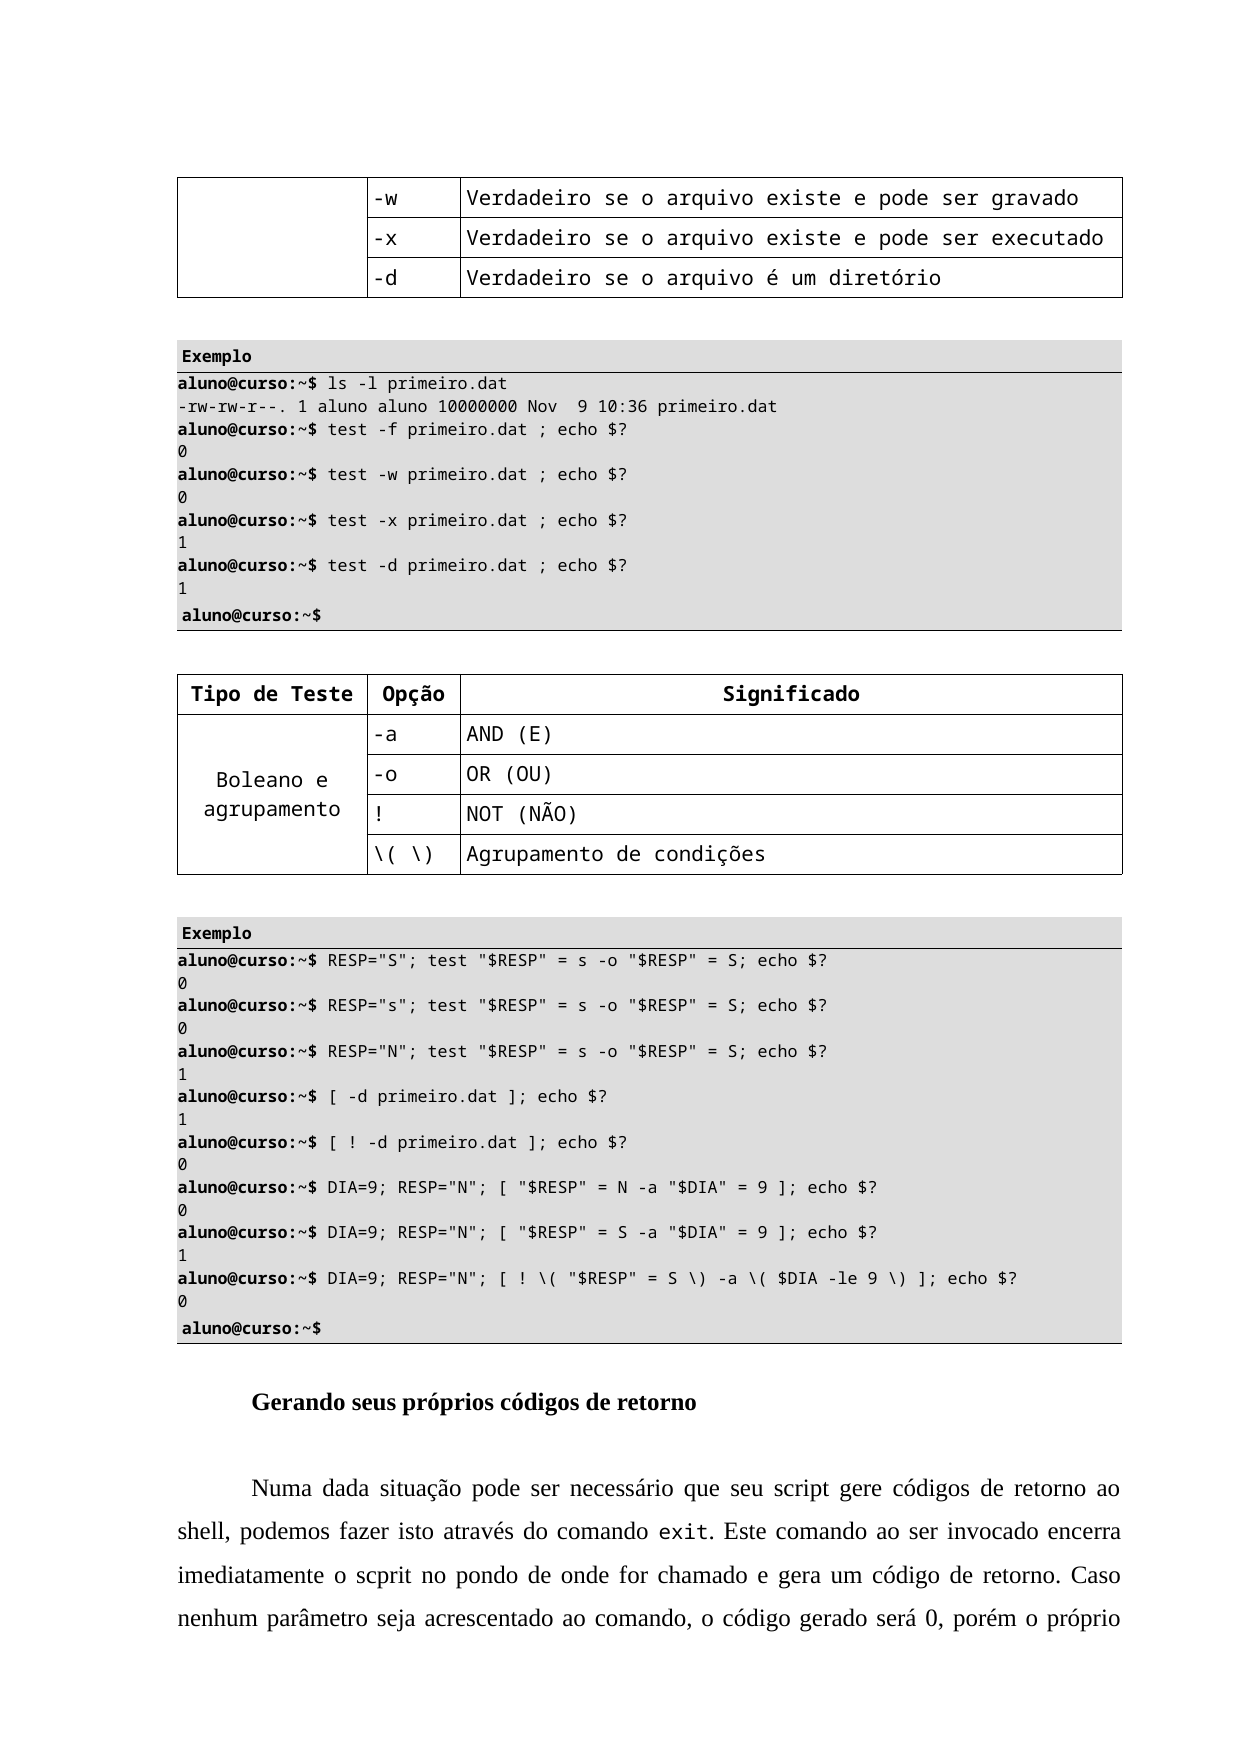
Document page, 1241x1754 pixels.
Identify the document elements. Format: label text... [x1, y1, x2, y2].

text aluno@curso:~$ test -w primeiro.dat ; echo $? [177, 463, 1122, 486]
table_cell -a [368, 715, 460, 754]
table_cell Boleano e agrupamento [178, 715, 367, 874]
table_cell ! [368, 795, 460, 834]
text 0 [177, 1017, 1122, 1039]
table_cell NOT (NÃO) [461, 795, 1122, 834]
text aluno@curso:~$ test -f primeiro.dat ; echo $? [177, 417, 1122, 440]
text aluno@curso:~$ ls -l primeiro.dat [177, 373, 1122, 395]
text Numa dada situação pode ser necessário que seu script gere códigos de retorno ao shell, podemos fazer isto através do comando exit. Este comando ao ser invocado encerra imediatamente o scprit no pondo de onde for chamado e gera um código de retorno. Caso nenhum parâmetro seja acrescentado ao comando, o código gerado será 0, porém o próprio [177, 1473, 1122, 1632]
table_cell AND (E) [461, 715, 1122, 754]
text 0 [177, 1289, 1122, 1312]
text 1 [177, 1244, 1122, 1266]
table_cell Verdadeiro se o arquivo existe e pode ser gravado [461, 178, 1122, 217]
text 0 [177, 971, 1122, 994]
table_cell -w [368, 178, 460, 217]
text aluno@curso:~$ [177, 1312, 1122, 1343]
text aluno@curso:~$ DIA=9; RESP="N"; [ ! \( "$RESP" = S \) -a \( $DIA -le 9 \) ]; echo $? [177, 1266, 1122, 1289]
table_cell Verdadeiro se o arquivo é um diretório [461, 258, 1122, 297]
table_cell Agrupamento de condições [461, 835, 1122, 874]
text aluno@curso:~$ [177, 599, 1122, 630]
table_cell Verdadeiro se o arquivo existe e pode ser executado [461, 218, 1122, 257]
table_cell -o [368, 755, 460, 794]
text Exemplo [177, 917, 1122, 948]
table_cell [178, 178, 367, 297]
text 1 [177, 576, 1122, 599]
table_cell -x [368, 218, 460, 257]
table_cell \( \) [368, 835, 460, 874]
text Exemplo [177, 340, 1122, 372]
text aluno@curso:~$ RESP="S"; test "$RESP" = s -o "$RESP" = S; echo $? [177, 949, 1122, 971]
text 1 [177, 531, 1122, 554]
text 0 [177, 1198, 1122, 1221]
text aluno@curso:~$ DIA=9; RESP="N"; [ "$RESP" = S -a "$DIA" = 9 ]; echo $? [177, 1221, 1122, 1244]
text 0 [177, 440, 1122, 463]
table_header Tipo de Teste [178, 675, 367, 714]
text Gerando seus próprios códigos de retorno [177, 1387, 1122, 1415]
text aluno@curso:~$ RESP="N"; test "$RESP" = s -o "$RESP" = S; echo $? [177, 1039, 1122, 1062]
text 1 [177, 1107, 1122, 1130]
text -rw-rw-r--. 1 aluno aluno 10000000 Nov 9 10:36 primeiro.dat [177, 395, 1122, 417]
table_cell -d [368, 258, 460, 297]
text aluno@curso:~$ DIA=9; RESP="N"; [ "$RESP" = N -a "$DIA" = 9 ]; echo $? [177, 1176, 1122, 1198]
text aluno@curso:~$ test -d primeiro.dat ; echo $? [177, 554, 1122, 576]
text aluno@curso:~$ test -x primeiro.dat ; echo $? [177, 508, 1122, 531]
table_cell OR (OU) [461, 755, 1122, 794]
text 0 [177, 486, 1122, 508]
text aluno@curso:~$ RESP="s"; test "$RESP" = s -o "$RESP" = S; echo $? [177, 994, 1122, 1017]
text 1 [177, 1062, 1122, 1085]
text 0 [177, 1153, 1122, 1176]
text aluno@curso:~$ [ -d primeiro.dat ]; echo $? [177, 1085, 1122, 1107]
text aluno@curso:~$ [ ! -d primeiro.dat ]; echo $? [177, 1130, 1122, 1153]
table_header Significado [461, 675, 1122, 714]
table_header Opção [368, 675, 460, 714]
